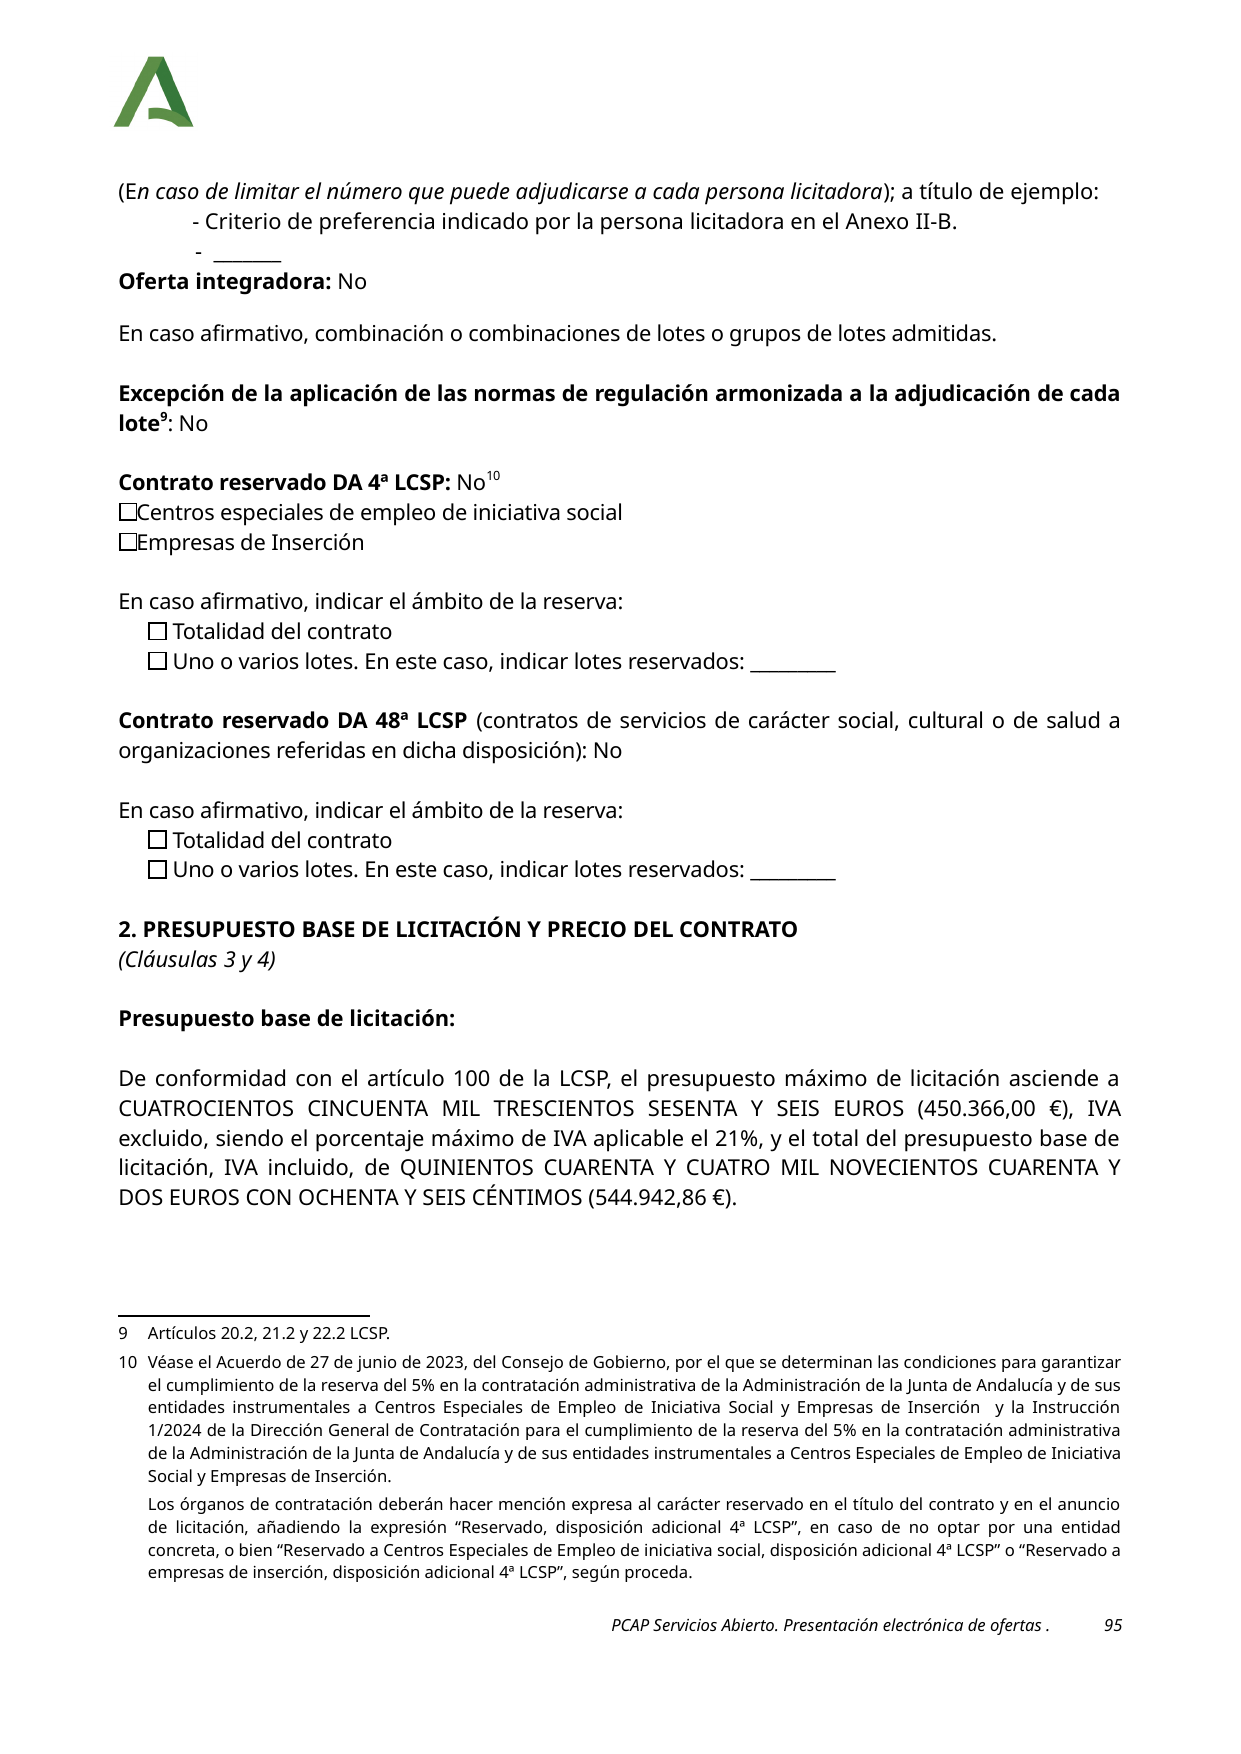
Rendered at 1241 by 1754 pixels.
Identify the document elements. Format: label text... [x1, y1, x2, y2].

text En caso afirmativo, combinación o combinaciones de lotes o grupos de lotes admitidas. [118, 318, 1122, 348]
text Uno o varios lotes. En este caso, indicar lotes reservados: _________ [148, 646, 1122, 676]
text Presupuesto base de licitación: [118, 1003, 1122, 1033]
picture [109, 52, 198, 131]
text De conformidad con el artículo 100 de la LCSP, el presupuesto máximo de licitación asciende a CUATROCIENTOS CINCUENTA MIL TRESCIENTOS SESENTA Y SEIS EUROS (450.366,00 €), IVA excluido, siendo el porcentaje máximo de IVA aplicable el 21%, y el total del presupuesto base de licitación, IVA incluido, de QUINIENTOS CUARENTA Y CUATRO MIL NOVECIENTOS CUARENTA Y DOS EUROS CON OCHENTA Y SEIS CÉNTIMOS (544.942,86 €). [118, 1063, 1122, 1212]
text Totalidad del contrato [148, 825, 1122, 854]
text Centros especiales de empleo de iniciativa social [118, 497, 1122, 527]
text En caso afirmativo, indicar el ámbito de la reserva: [118, 586, 1122, 616]
text (Cláusulas 3 y 4) [118, 944, 1122, 974]
text Contrato reservado DA 48ª LCSP (contratos de servicios de carácter social, cultural o de salud a organizaciones referidas en dicha disposición): No [118, 706, 1122, 765]
text En caso afirmativo, indicar el ámbito de la reserva: [118, 795, 1122, 825]
text Véase el Acuerdo de 27 de junio de 2023, del Consejo de Gobierno, por el que se determinan las condiciones para garantizar el cumplimiento de la reserva del 5% en la contratación administrativa de la Administración de la Junta de Andalucía y de sus entidades instrumentales a Centros Especiales de Empleo de Iniciativa Social y Empresas de Inserción y la Instrucción 1/2024 de la Dirección General de Contratación para el cumplimiento de la reserva del 5% en la contratación administrativa de la Administración de la Junta de Andalucía y de sus entidades instrumentales a Centros Especiales de Empleo de Iniciativa Social y Empresas de Inserción. [118, 1351, 1122, 1487]
text (En caso de limitar el número que puede adjudicarse a cada persona licitadora); a título de ejemplo: [118, 176, 1122, 206]
text Contrato reservado DA 4ª LCSP: No [118, 467, 1122, 497]
text Artículos 20.2, 21.2 y 22.2 LCSP. [118, 1322, 1122, 1345]
text Los órganos de contratación deberán hacer mención expresa al carácter reservado en el título del contrato y en el anuncio de licitación, añadiendo la expresión “Reservado, disposición adicional 4ª LCSP”, en caso de no optar por una entidad concreta, o bien “Reservado a Centros Especiales de Empleo de iniciativa social, disposición adicional 4ª LCSP” o “Reservado a empresas de inserción, disposición adicional 4ª LCSP”, según proceda. [118, 1493, 1122, 1584]
text Empresas de Inserción [118, 527, 1122, 557]
text - Criterio de preferencia indicado por la persona licitadora en el Anexo II-B. [118, 206, 1122, 236]
text 2. PRESUPUESTO BASE DE LICITACIÓN Y PRECIO DEL CONTRATO [118, 914, 1122, 944]
text Excepción de la aplicación de las normas de regulación armonizada a la adjudicación de cada lote: No [118, 378, 1122, 437]
text - _______ [118, 236, 1122, 266]
text Uno o varios lotes. En este caso, indicar lotes reservados: _________ [148, 854, 1122, 884]
text Oferta integradora: No [118, 266, 1122, 296]
text Totalidad del contrato [148, 616, 1122, 646]
